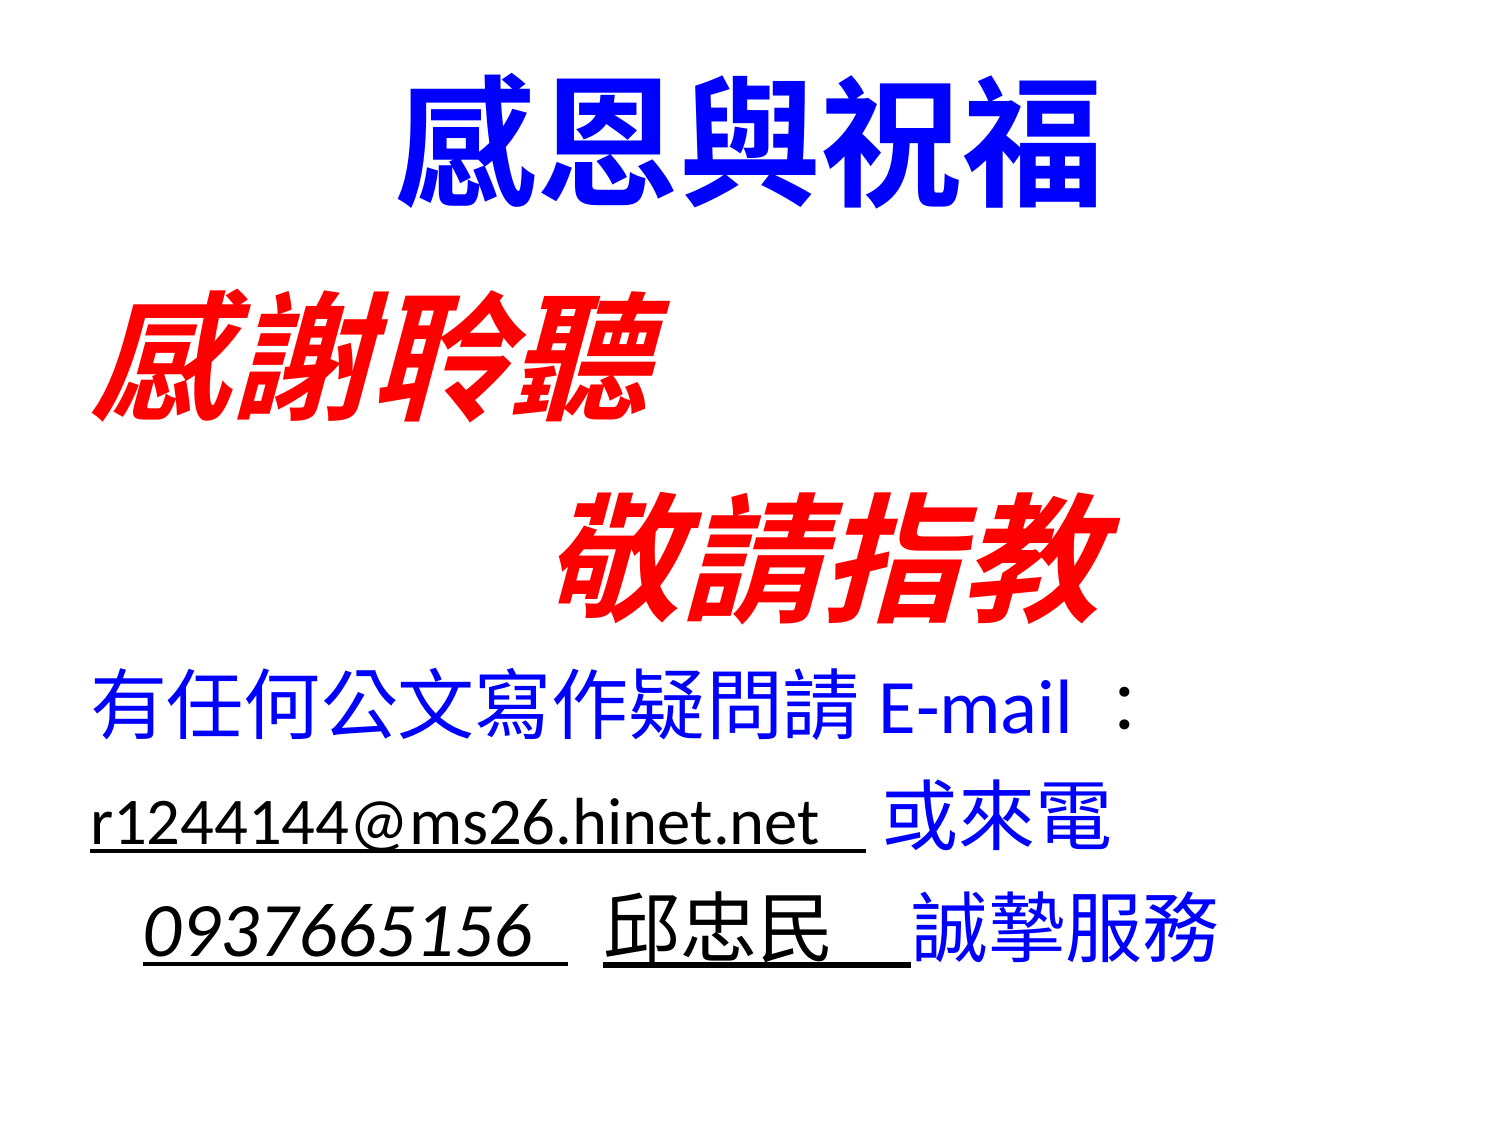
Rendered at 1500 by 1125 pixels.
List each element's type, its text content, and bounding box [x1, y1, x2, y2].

list 感謝聆聽 敬請指教 有任何公文寫作疑問請E-mail： r1244144@ms26.hinet.net 或來電 0937665156 邱忠民 誠摯服務 [75, 262, 1426, 1005]
title 感恩與祝福 [75, 45, 1426, 233]
